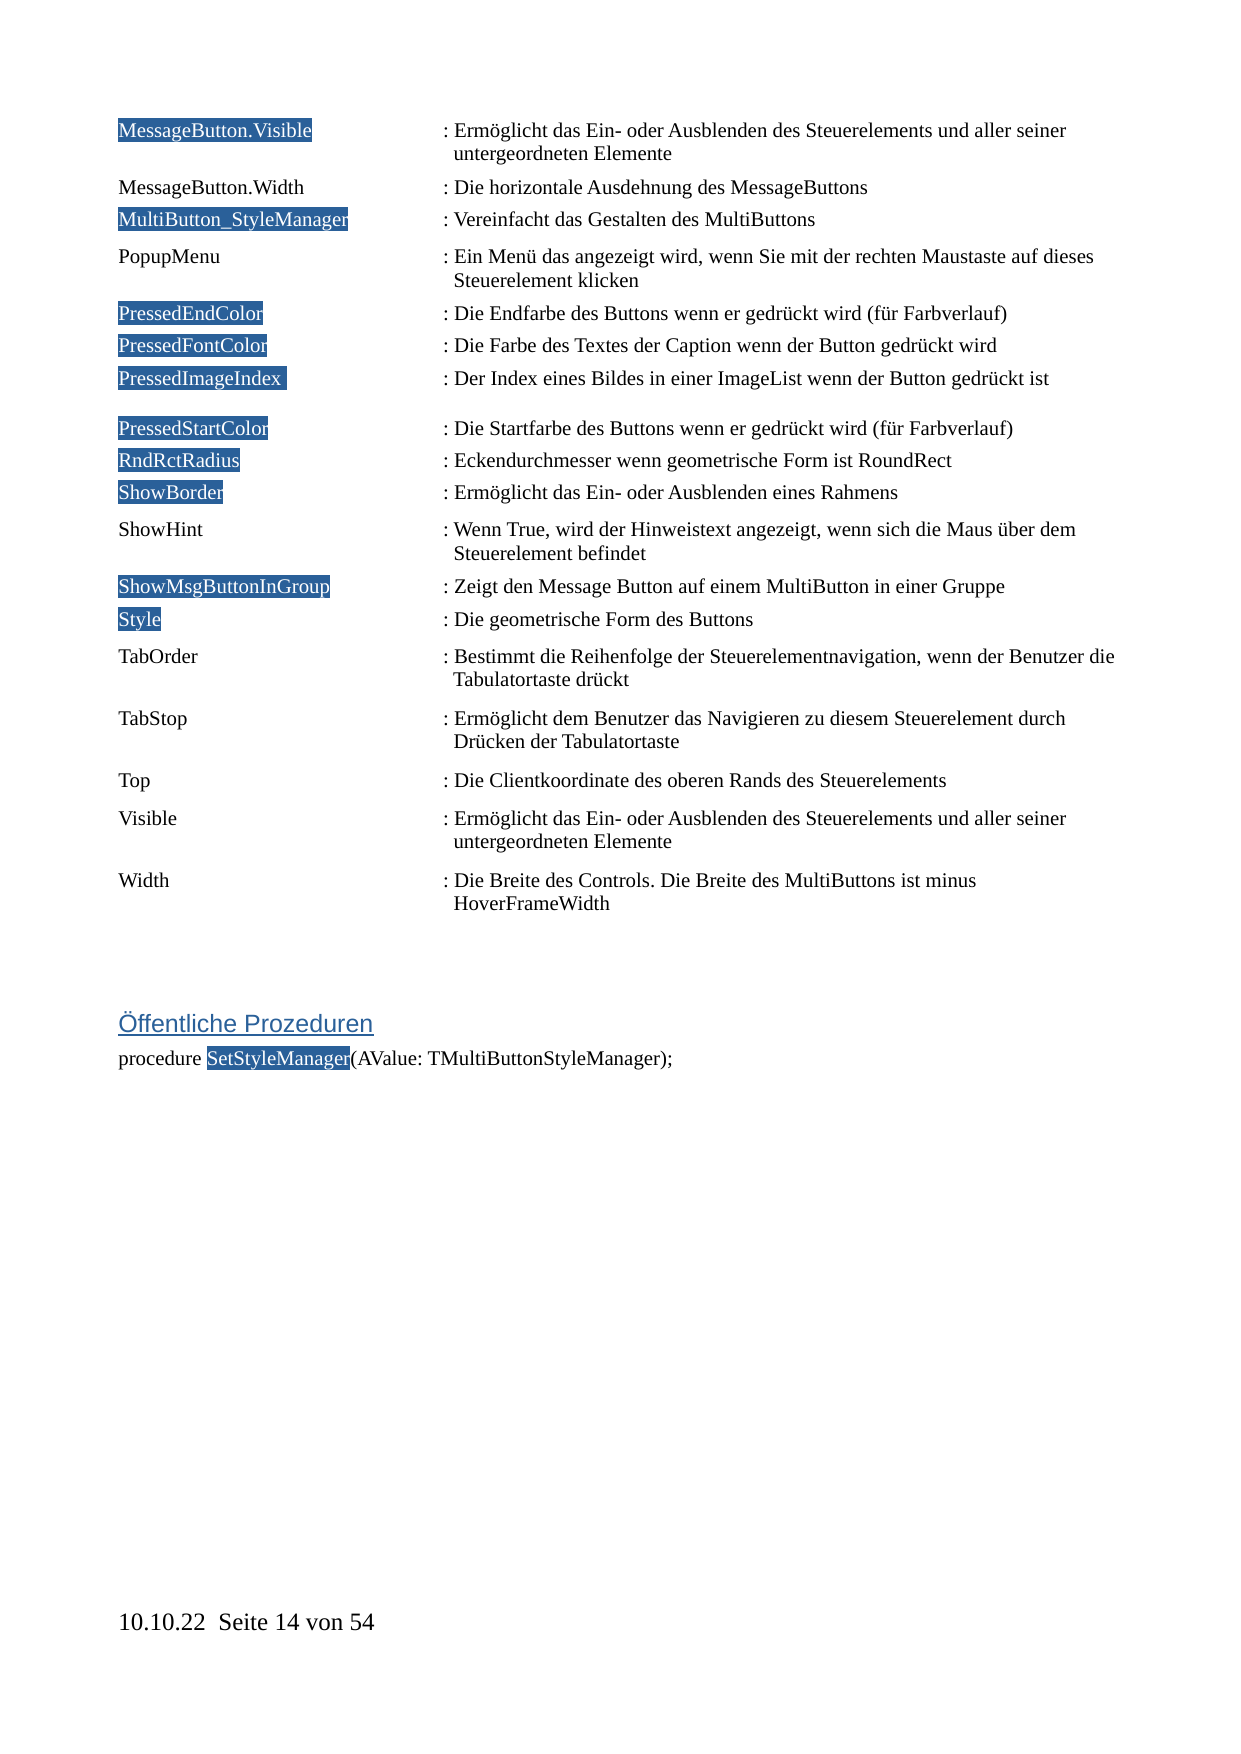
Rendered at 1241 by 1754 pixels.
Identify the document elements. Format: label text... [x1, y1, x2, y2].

text ShowBorder : Ermöglicht das Ein- oder Ausblenden eines Rahmens [118, 486, 1122, 503]
text PressedFontColor : Die Farbe des Textes der Caption wenn der Button gedrückt wird [118, 339, 1122, 356]
text TabStop : Ermöglicht dem Benutzer das Navigieren zu diesem Steuerelement durch Drücken der Tabulatortaste [118, 706, 1122, 753]
text PressedStartColor : Die Startfarbe des Buttons wenn er gedrückt wird (für Farbverlauf) [118, 421, 1122, 439]
subtitle Öffentliche Prozeduren [118, 1009, 1122, 1039]
text RndRctRadius : Eckendurchmesser wenn geometrische Form ist RoundRect [118, 453, 1122, 471]
text PressedEndColor : Die Endfarbe des Buttons wenn er gedrückt wird (für Farbverlauf) [118, 306, 1122, 324]
text Width : Die Breite des Controls. Die Breite des MultiButtons ist minus HoverFrameWidth [118, 868, 1122, 916]
text MessageButton.Width : Die horizontale Ausdehnung des MessageButtons [118, 180, 1122, 198]
text MessageButton.Visible : Ermöglicht das Ein- oder Ausblenden des Steuerelements und aller seiner untergeordneten Elemente [118, 118, 1122, 165]
text ShowMsgButtonInGroup : Zeigt den Message Button auf einem MultiButton in einer Gruppe [118, 580, 1122, 597]
text Style : Die geometrische Form des Buttons [118, 612, 1122, 630]
text MultiButton_StyleManager : Vereinfacht das Gestalten des MultiButtons [118, 212, 1122, 230]
text PopupMenu : Ein Menü das angezeigt wird, wenn Sie mit der rechten Maustaste auf dieses Steuerelement klicken [118, 244, 1122, 292]
text procedure SetStyleManager(AValue: TMultiButtonStyleManager); [118, 1051, 1122, 1069]
text TabOrder : Bestimmt die Reihenfolge der Steuerelementnavigation, wenn der Benutzer die Tabulatortaste drückt [118, 644, 1122, 692]
text ShowHint : Wenn True, wird der Hinweistext angezeigt, wenn sich die Maus über dem Steuerelement befindet [118, 518, 1122, 565]
text Top : Die Clientkoordinate des oberen Rands des Steuerelements [118, 768, 1122, 792]
text Visible : Ermöglicht das Ein- oder Ausblenden des Steuerelements und aller seiner untergeordneten Elemente [118, 806, 1122, 854]
text PressedImageIndex : Der Index eines Bildes in einer ImageList wenn der Button gedrückt ist [118, 371, 1122, 406]
